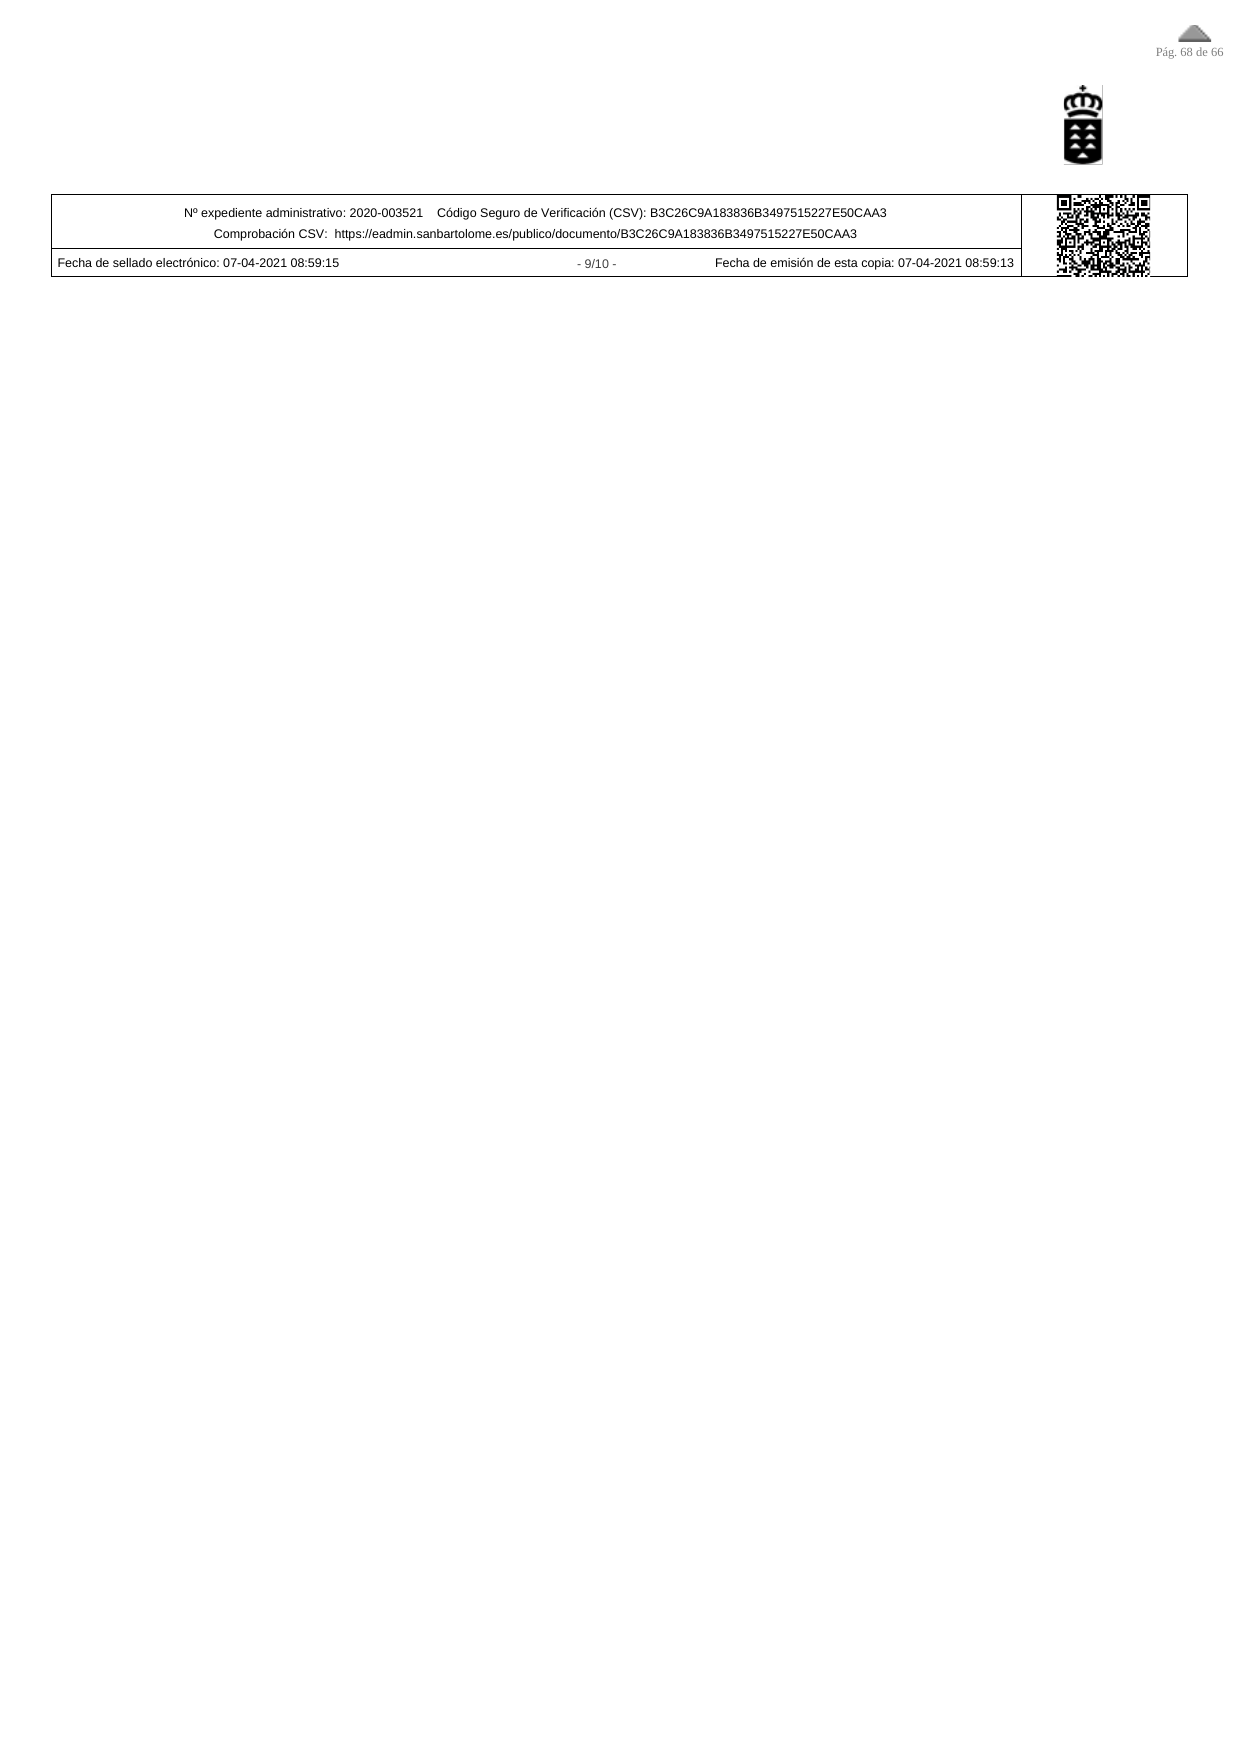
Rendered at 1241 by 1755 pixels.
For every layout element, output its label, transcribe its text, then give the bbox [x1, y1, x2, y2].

table_header [1022, 195, 1056, 276]
table_cell Fecha de sellado electrónico: 07-04-2021 08:59:15 - 9/10 - Fecha de emisión de esta copia: 07-04-2021 08:59:13 [52, 249, 1021, 276]
table_header [1151, 195, 1187, 276]
table_cell Nº expediente administrativo: 2020-003521 Código Seguro de Verificación (CSV): B3C26C9A183836B3497515227E50CAA3 Comprobación CSV: https://eadmin.sanbartolome.es/publico/documento/B3C26C9A183836B3497515227E50CAA3 [52, 195, 1021, 248]
